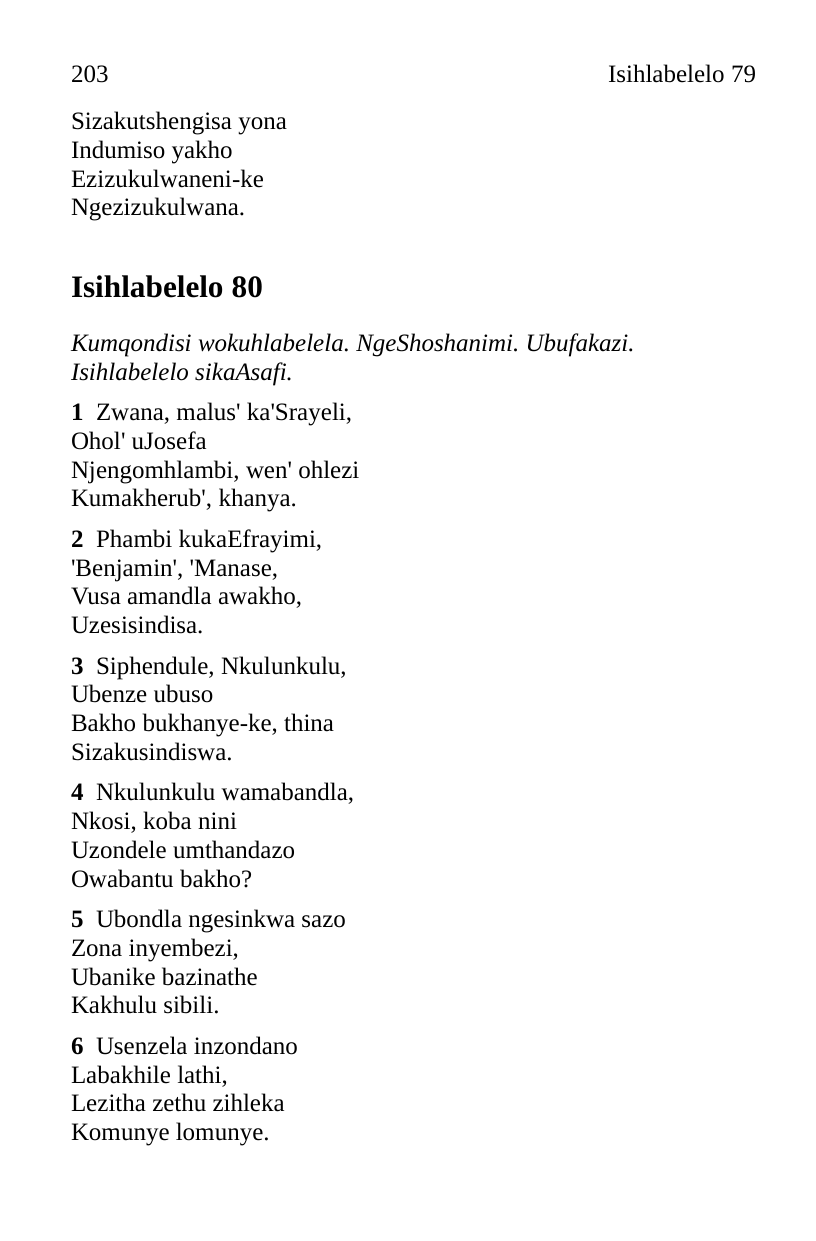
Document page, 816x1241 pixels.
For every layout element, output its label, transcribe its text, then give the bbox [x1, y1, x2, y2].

text Isihlabelelo 80 [71, 268, 756, 304]
text Bakho bukhanye-ke, thina [71, 708, 756, 737]
text Uzondele umthandazo [71, 835, 756, 864]
text 'Benjamin', 'Manase, [71, 553, 756, 581]
text Zona inyembezi, [71, 933, 756, 962]
text Ubenze ubuso [71, 679, 756, 708]
text 3 Siphendule, Nkulunkulu, [71, 651, 756, 679]
text Kumqondisi wokuhlabelela. NgeShoshanimi. Ubufakazi. Isihlabelelo sikaAsafi. [71, 328, 756, 385]
text Njengomhlambi, wen' ohlezi [71, 455, 756, 483]
text Labakhile lathi, [71, 1060, 756, 1088]
text 1 Zwana, malus' ka'Srayeli, [71, 397, 756, 426]
text Ubanike bazinathe [71, 962, 756, 991]
text 6 Usenzela inzondano [71, 1031, 756, 1060]
text Ohol' uJosefa [71, 426, 756, 455]
text Nkosi, koba nini [71, 806, 756, 835]
text Lezitha zethu zihleka [71, 1088, 756, 1117]
text Indumiso yakho [71, 135, 756, 164]
text Owabantu bakho? [71, 864, 756, 892]
text Vusa amandla awakho, [71, 581, 756, 610]
text Ezizukulwaneni-ke [71, 164, 756, 192]
text Ngezizukulwana. [71, 192, 756, 221]
text Sizakusindiswa. [71, 737, 756, 766]
text 5 Ubondla ngesinkwa sazo [71, 904, 756, 933]
text Kumakherub', khanya. [71, 483, 756, 512]
text 2 Phambi kukaEfrayimi, [71, 524, 756, 553]
text Kakhulu sibili. [71, 991, 756, 1019]
text Uzesisindisa. [71, 610, 756, 639]
text Sizakutshengisa yona [71, 106, 756, 135]
text Komunye lomunye. [71, 1117, 756, 1146]
text 4 Nkulunkulu wamabandla, [71, 777, 756, 806]
